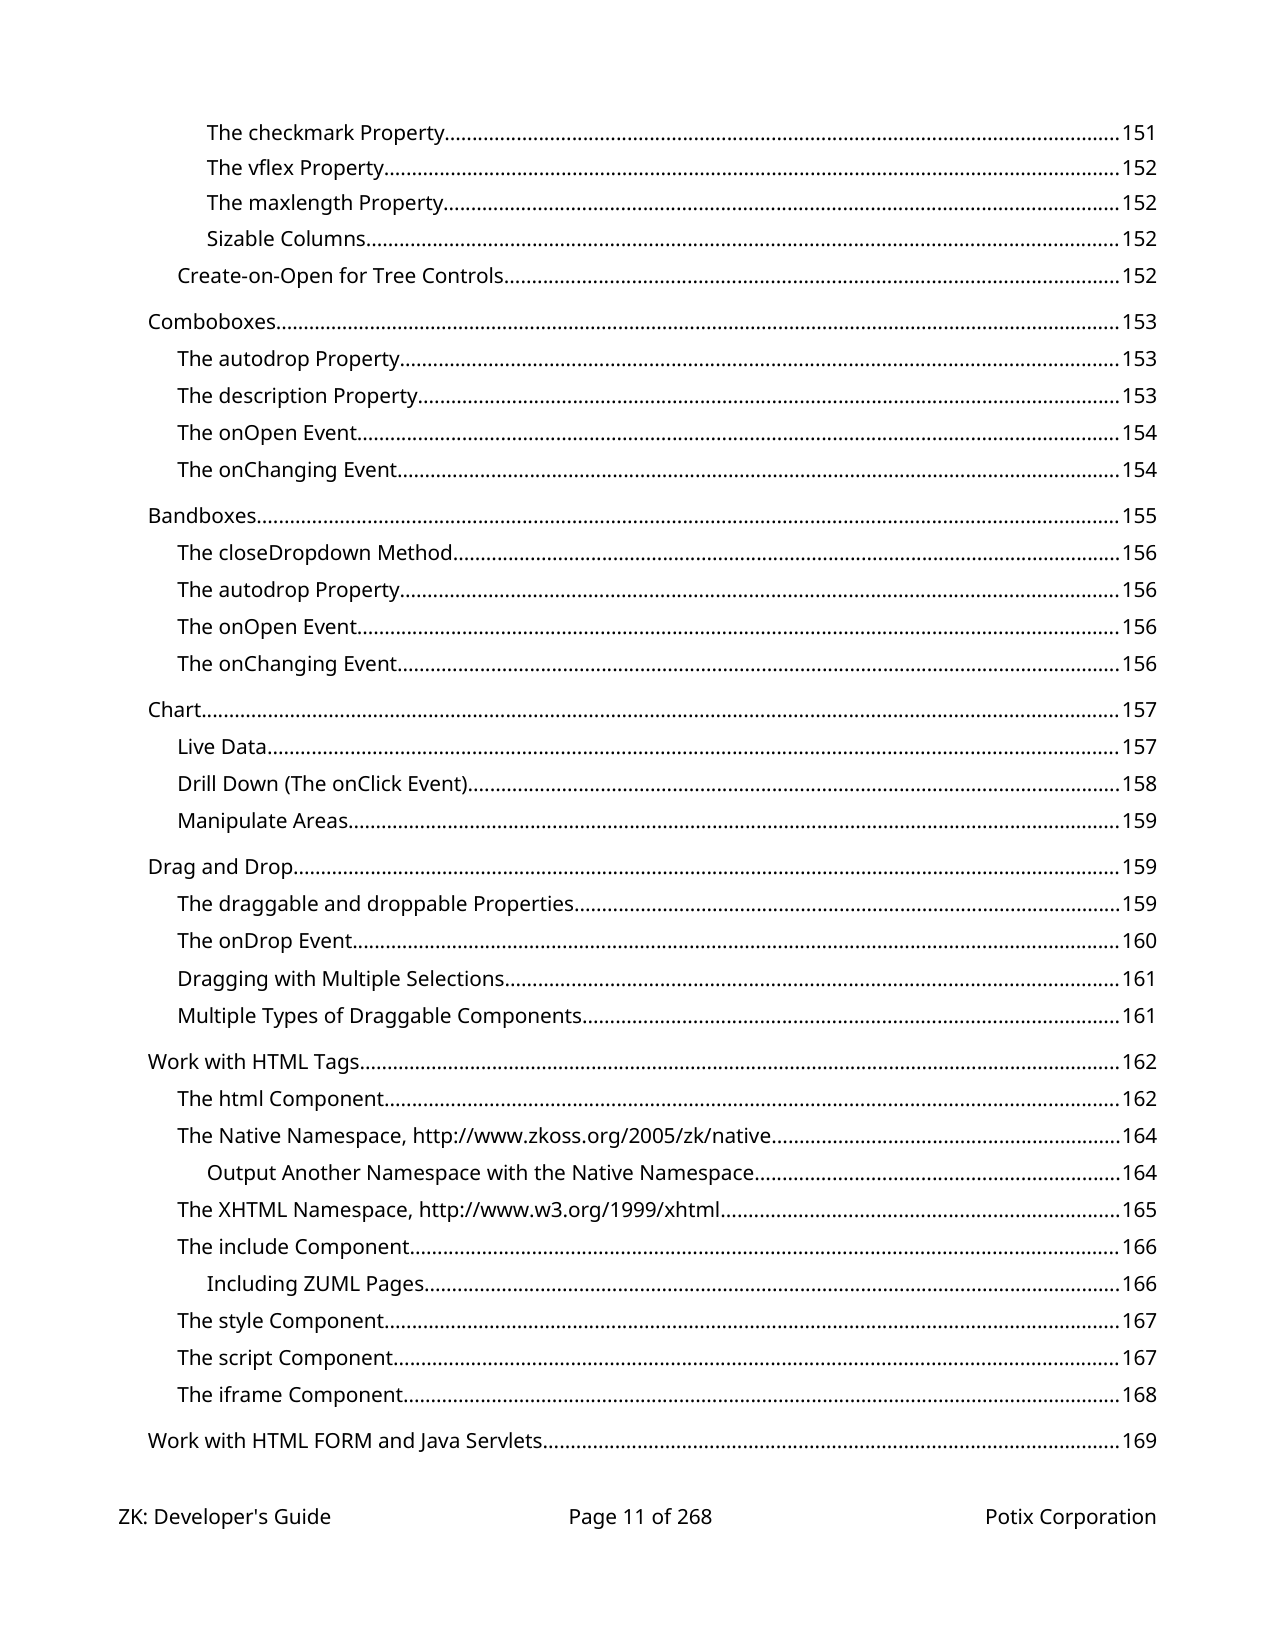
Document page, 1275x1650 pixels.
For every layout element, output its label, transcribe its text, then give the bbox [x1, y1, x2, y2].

text The closeDropdown Method 156 [177, 538, 1157, 566]
text The iframe Component 168 [177, 1381, 1157, 1409]
text Work with HTML Tags 162 [148, 1047, 1157, 1075]
text Drill Down (The onClick Event) 158 [177, 769, 1157, 798]
text The script Component 167 [177, 1343, 1157, 1372]
text Manipulate Areas 159 [177, 807, 1157, 835]
text Work with HTML FORM and Java Servlets 169 [148, 1426, 1157, 1455]
text The autodrop Property 156 [177, 575, 1157, 603]
text The onDrop Event 160 [177, 927, 1157, 955]
text The vflex Property 152 [207, 153, 1157, 182]
text The onOpen Event 154 [177, 418, 1157, 446]
text Chart 157 [148, 695, 1157, 723]
text Multiple Types of Draggable Components 161 [177, 1001, 1157, 1029]
text The XHTML Namespace, http://www.w3.org/1999/xhtml 165 [177, 1195, 1157, 1223]
text The checkmark Property 151 [207, 118, 1157, 146]
text The description Property 153 [177, 381, 1157, 409]
text The onChanging Event 156 [177, 649, 1157, 678]
text Dragging with Multiple Selections 161 [177, 964, 1157, 992]
text The draggable and droppable Properties 159 [177, 889, 1157, 918]
text The include Component 166 [177, 1232, 1157, 1260]
text The Native Namespace, http://www.zkoss.org/2005/zk/native 164 [177, 1121, 1157, 1149]
text Sizable Columns 152 [207, 224, 1157, 252]
text The autodrop Property 153 [177, 344, 1157, 372]
text Bandboxes 155 [148, 501, 1157, 529]
text Comboboxes 153 [148, 307, 1157, 335]
text Live Data 157 [177, 732, 1157, 761]
text Create-on-Open for Tree Controls 152 [177, 261, 1157, 289]
text The maxlength Property 152 [207, 188, 1157, 217]
text The html Component 162 [177, 1084, 1157, 1112]
text Including ZUML Pages 166 [207, 1269, 1157, 1297]
text Output Another Namespace with the Native Namespace 164 [207, 1158, 1157, 1186]
text Drag and Drop 159 [148, 852, 1157, 881]
text The style Component 167 [177, 1306, 1157, 1334]
text The onOpen Event 156 [177, 612, 1157, 641]
text The onChanging Event 154 [177, 455, 1157, 483]
